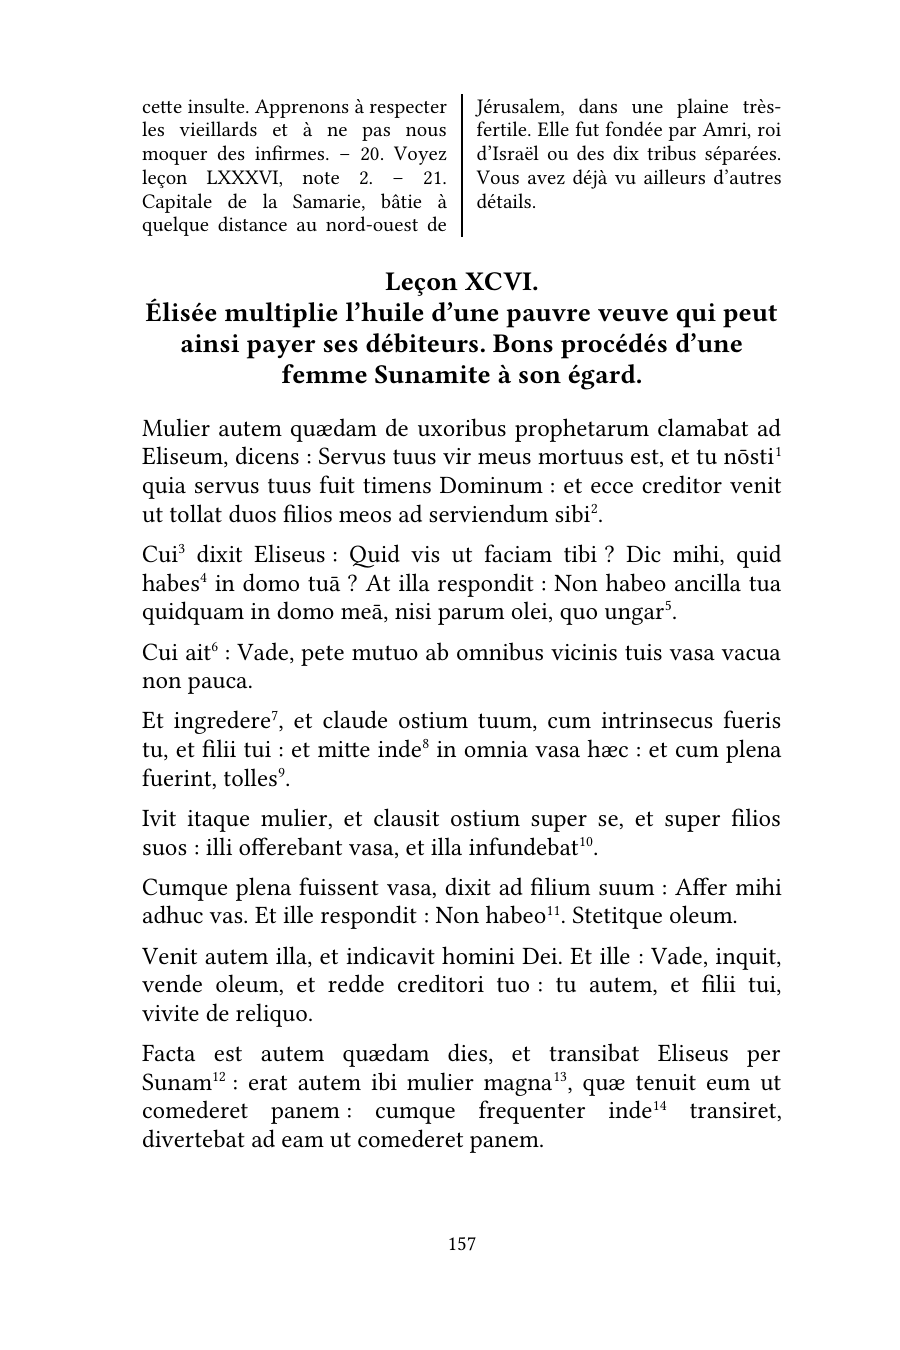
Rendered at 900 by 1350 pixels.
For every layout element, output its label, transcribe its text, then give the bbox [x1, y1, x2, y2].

text cette insulte. Apprenons à respecter les vieillards et à ne pas nous moquer des infirmes. – 20. Voyez leçon LXXXVI, note 2. – 21. Capitale de la Samarie, bâtie à quelque distance au nord-ouest de [142, 94, 447, 237]
text Ivit itaque mulier, et clausit ostium super se, et super filios suos : illi offerebant vasa, et illa infundebat10. [142, 804, 782, 861]
text Leçon XCVI. Élisée multiplie l’huile d’une pauvre veuve qui peut ainsi payer ses débiteurs. Bons procédés d’une femme Sunamite à son égard. [142, 267, 782, 390]
text Mulier autem quædam de uxoribus prophetarum clamabat ad Eliseum, dicens : Servus tuus vir meus mortuus est, et tu nōsti1 quia servus tuus fuit timens Dominum : et ecce creditor venit ut tollat duos filios meos ad serviendum sibi2. [142, 414, 782, 528]
text Cui3 dixit Eliseus : Quid vis ut faciam tibi ? Dic mihi, quid habes4 in domo tuā ? At illa respondit : Non habeo ancilla tua quidquam in domo meā, nisi parum olei, quo ungar5. [142, 540, 782, 626]
text Cumque plena fuissent vasa, dixit ad filium suum : Affer mihi adhuc vas. Et ille respondit : Non habeo11. Stetitque oleum. [142, 873, 782, 930]
text Facta est autem quædam dies, et transibat Eliseus per Sunam12 : erat autem ibi mulier magna13, quæ tenuit eum ut comederet panem : cumque frequenter inde14 transiret, divertebat ad eam ut comederet panem. [142, 1039, 782, 1153]
text Venit autem illa, et indicavit homini Dei. Et ille : Vade, inquit, vende oleum, et redde creditori tuo : tu autem, et filii tui, vivite de reliquo. [142, 942, 782, 1027]
text Et ingredere7, et claude ostium tuum, cum intrinsecus fueris tu, et filii tui : et mitte inde8 in omnia vasa hæc : et cum plena fuerint, tolles9. [142, 706, 782, 792]
text Cui ait6 : Vade, pete mutuo ab omnibus vicinis tuis vasa vacua non pauca. [142, 637, 782, 694]
text Jérusalem, dans une plaine très-fertile. Elle fut fondée par Amri, roi d’Israël ou des dix tribus séparées. Vous avez déjà vu ailleurs d’autres détails. [476, 94, 782, 213]
